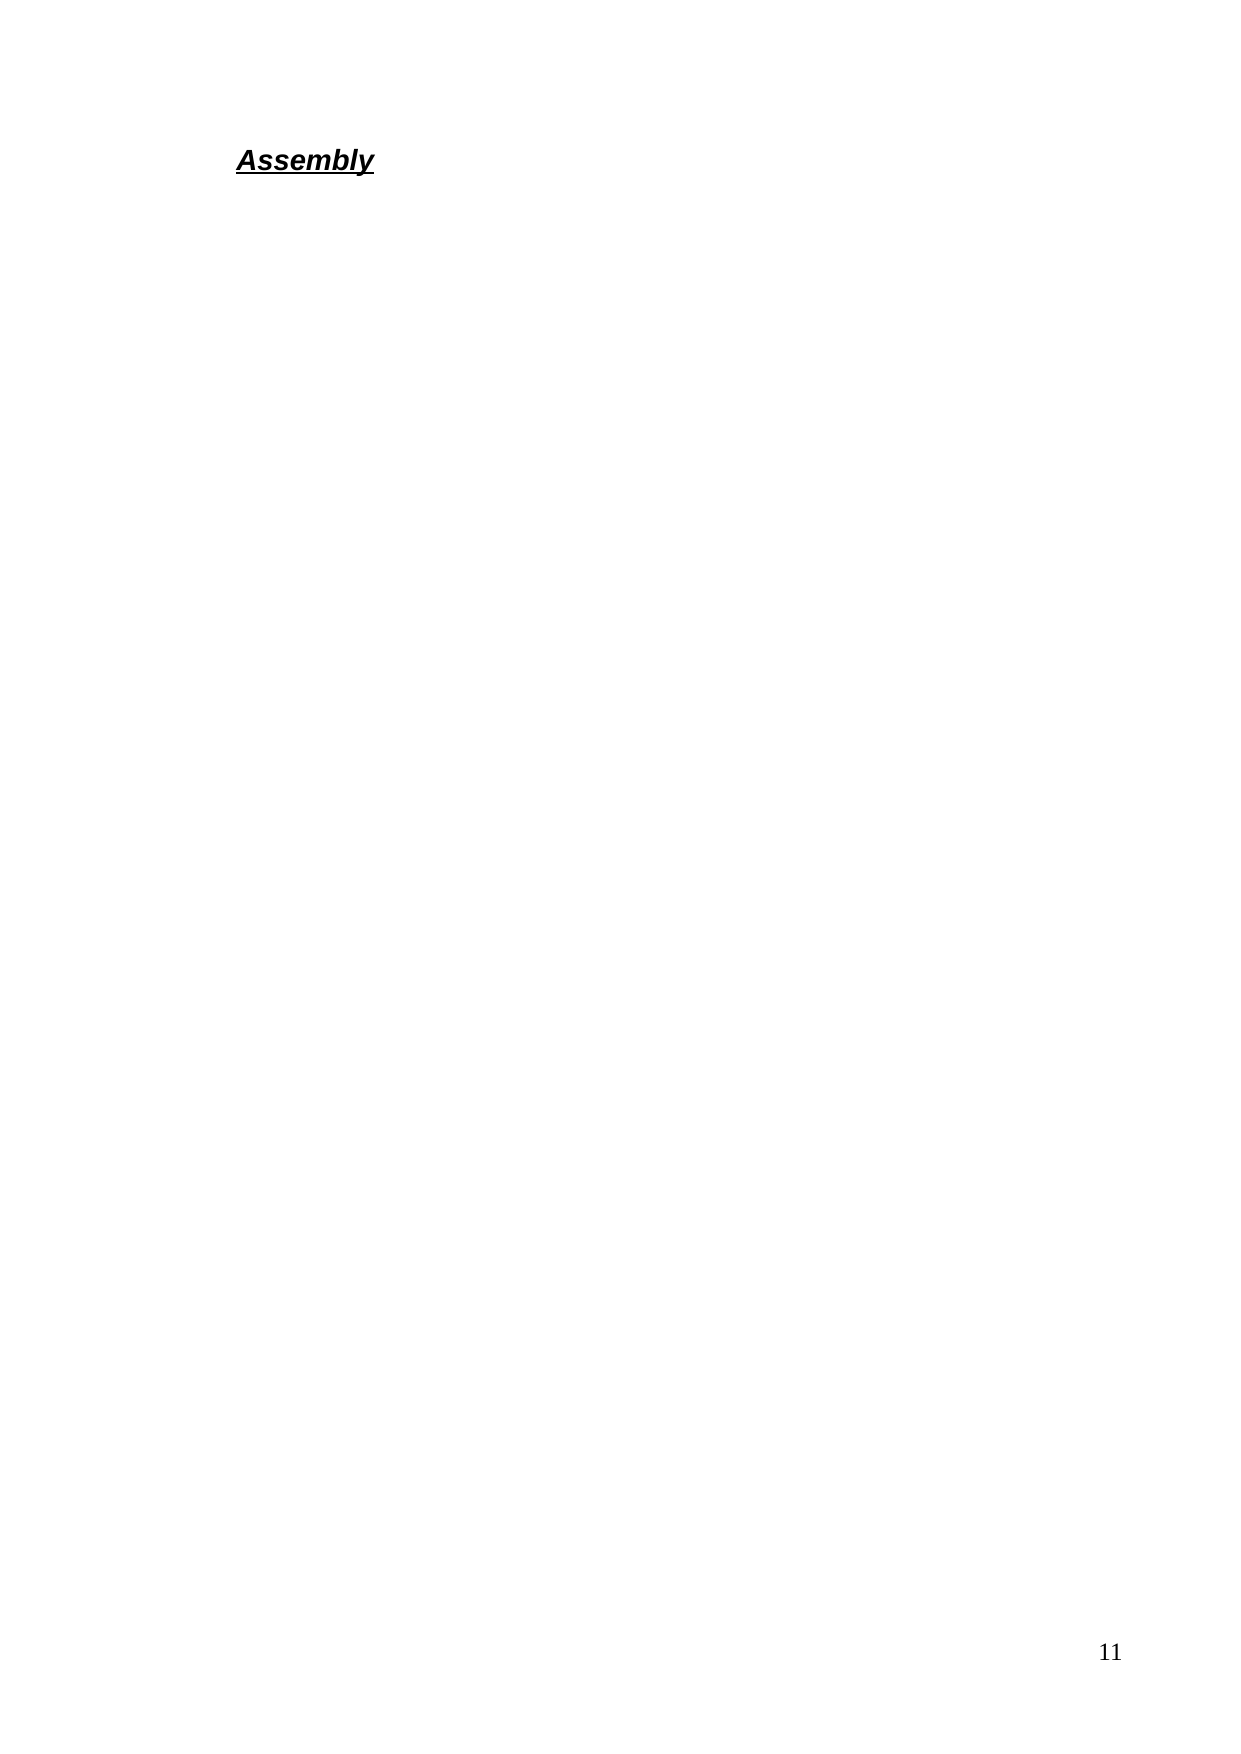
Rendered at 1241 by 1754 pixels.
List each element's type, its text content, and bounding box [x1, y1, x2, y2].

subtitle Assembly [236, 143, 1122, 177]
